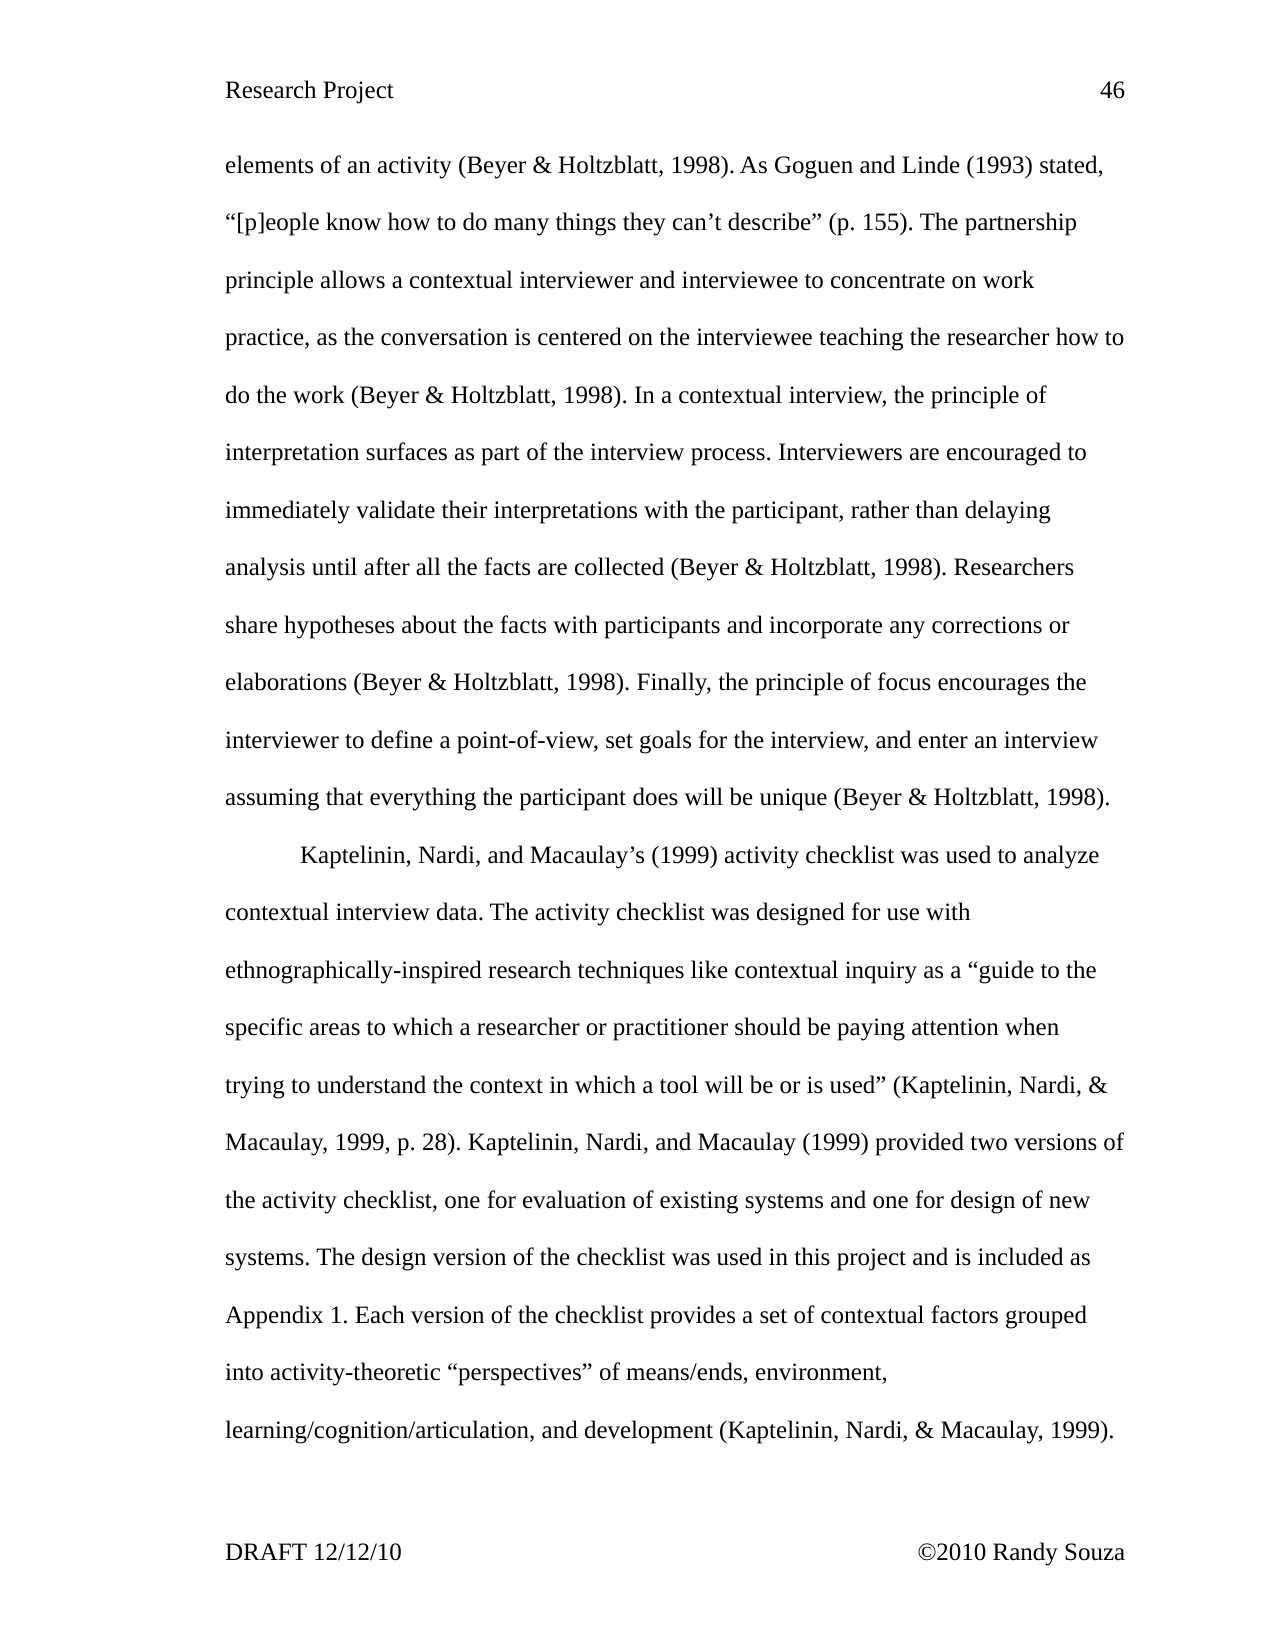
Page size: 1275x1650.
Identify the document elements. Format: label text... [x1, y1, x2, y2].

text Kaptelinin, Nardi, and Macaulay’s (1999) activity checklist was used to analyze contextual interview data. The activity checklist was designed for use with ethnographically-inspired research techniques like contextual inquiry as a “guide to the specific areas to which a researcher or practitioner should be paying attention when trying to understand the context in which a tool will be or is used” (Kaptelinin, Nardi, & Macaulay, 1999, p. 28). Kaptelinin, Nardi, and Macaulay (1999) provided two versions of the activity checklist, one for evaluation of existing systems and one for design of new systems. The design version of the checklist was used in this project and is included as Appendix 1. Each version of the checklist provides a set of contextual factors grouped into activity-theoretic “perspectives” of means/ends, environment, learning/cognition/articulation, and development (Kaptelinin, Nardi, & Macaulay, 1999). [225, 840, 1125, 1444]
text elements of an activity (Beyer & Holtzblatt, 1998). As Goguen and Linde (1993) stated, “[p]eople know how to do many things they can’t describe” (p. 155). The partnership principle allows a contextual interviewer and interviewee to concentrate on work practice, as the conversation is centered on the interviewee teaching the researcher how to do the work (Beyer & Holtzblatt, 1998). In a contextual interview, the principle of interpretation surfaces as part of the interview process. Interviewers are encouraged to immediately validate their interpretations with the participant, rather than delaying analysis until after all the facts are collected (Beyer & Holtzblatt, 1998). Researchers share hypotheses about the facts with participants and incorporate any corrections or elaborations (Beyer & Holtzblatt, 1998). Finally, the principle of focus encourages the interviewer to define a point-of-view, set goals for the interview, and enter an interview assuming that everything the participant does will be unique (Beyer & Holtzblatt, 1998). [225, 150, 1125, 811]
